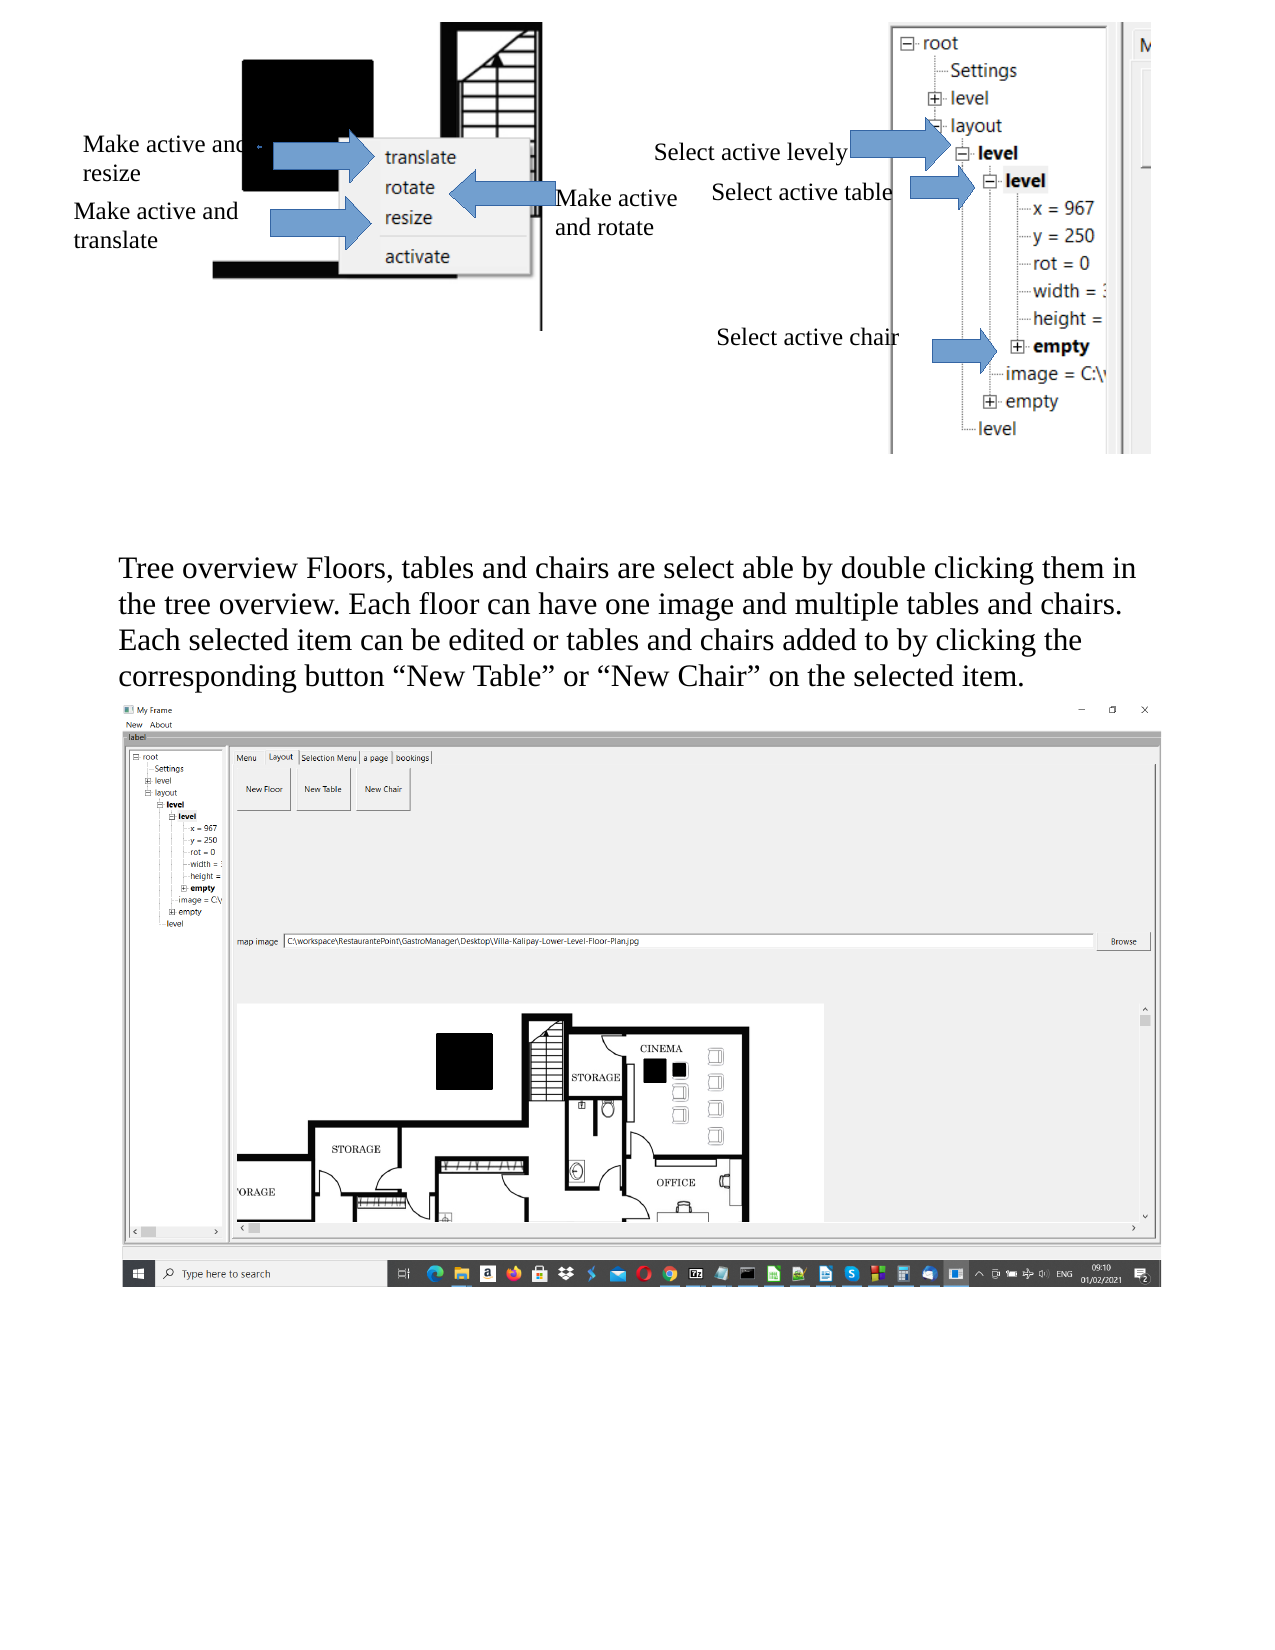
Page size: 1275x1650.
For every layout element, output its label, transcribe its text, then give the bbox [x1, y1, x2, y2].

picture [122, 702, 1162, 1287]
picture [888, 22, 1151, 454]
picture [212, 22, 543, 331]
text Each selected item can be edited or tables and chairs added to by clicking the corresponding button “New Table” or “New Chair” on the selected item. [118, 621, 1157, 693]
text Tree overview Floors, tables and chairs are select able by double clicking them in the tree overview. Each floor can have one image and multiple tables and chairs. [118, 549, 1157, 621]
